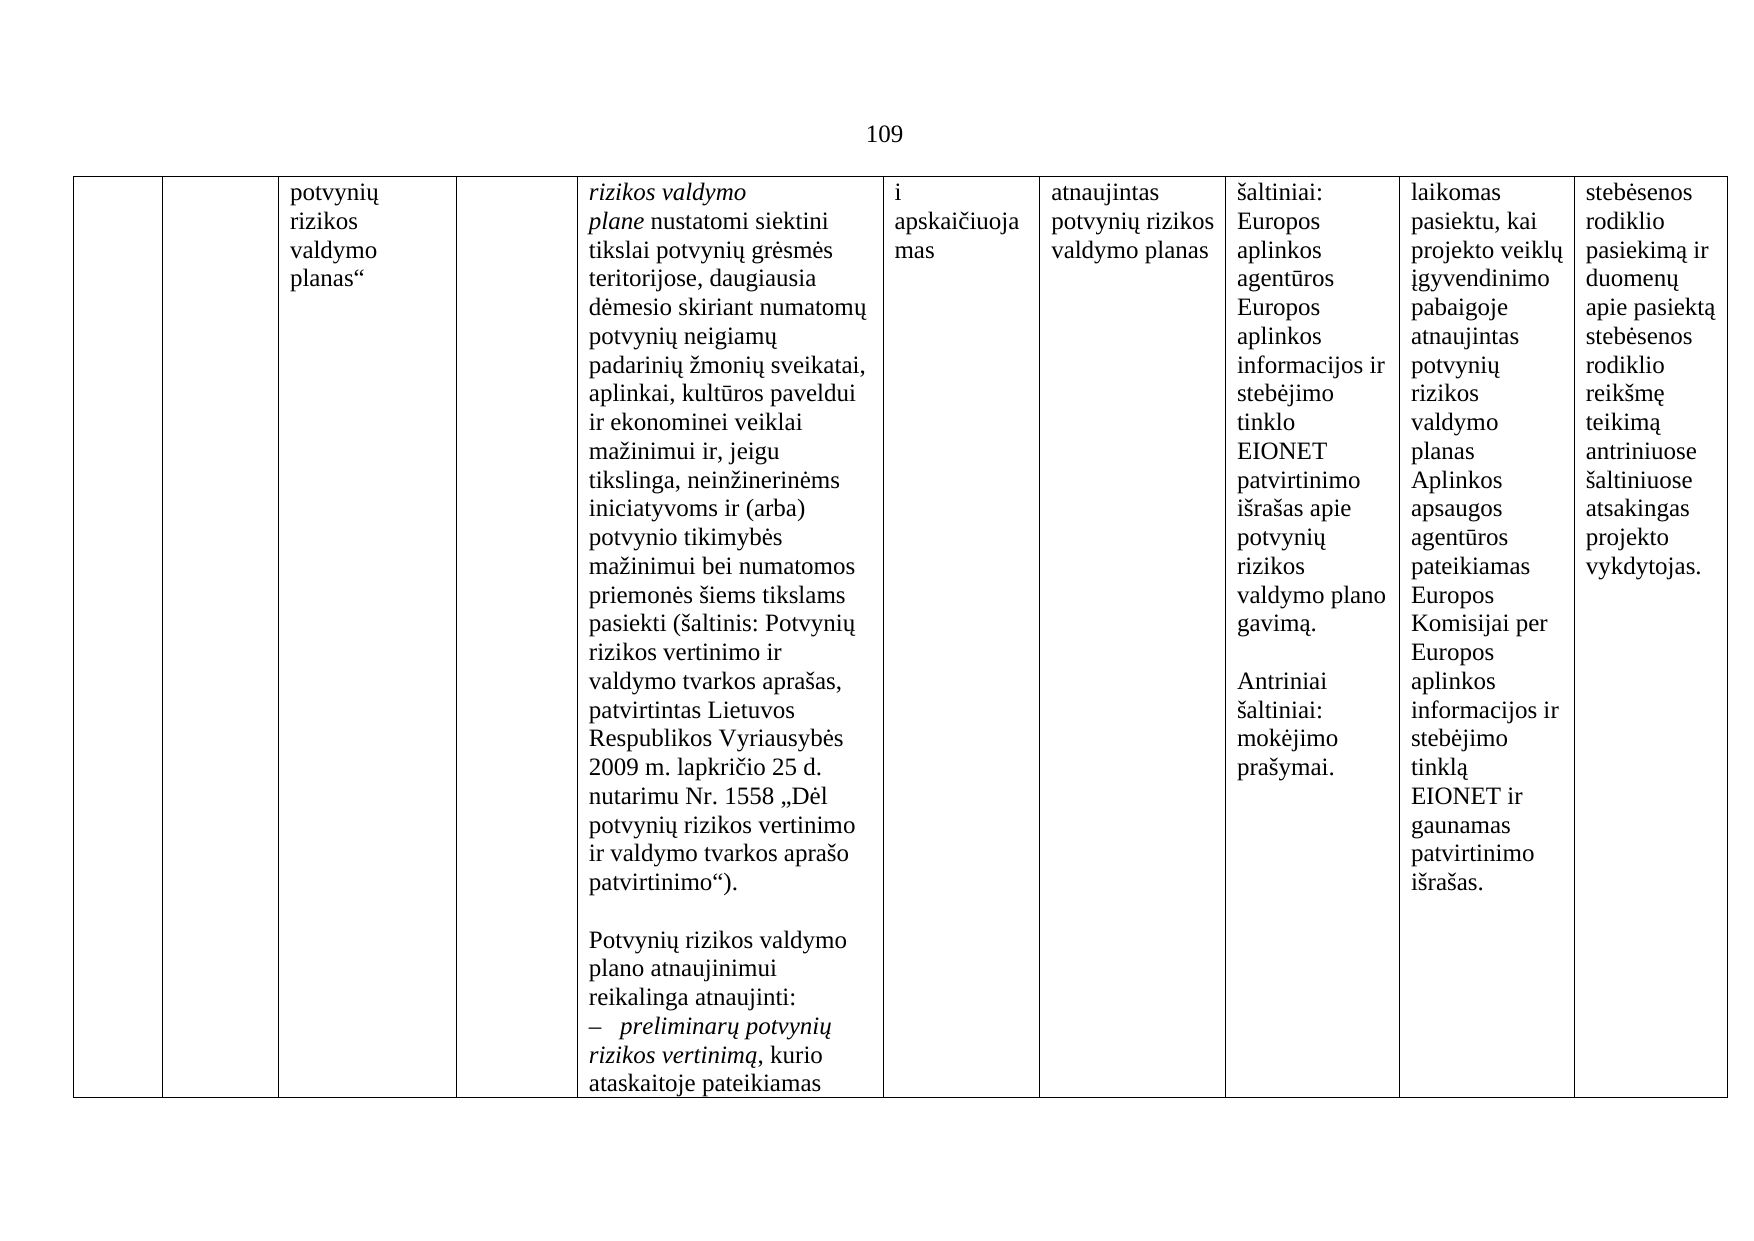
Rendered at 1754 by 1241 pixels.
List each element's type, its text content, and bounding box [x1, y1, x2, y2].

table_cell [163, 177, 278, 1097]
table_cell šaltiniai: Europos aplinkos agentūros Europos aplinkos informacijos ir stebėjimo tinklo EIONET patvirtinimo išrašas apie potvynių rizikos valdymo plano gavimą. Antriniai šaltiniai: mokėjimo prašymai. [1226, 177, 1399, 1097]
table_cell [457, 177, 577, 1097]
table_cell potvynių rizikos valdymo planas“ [279, 177, 456, 1097]
table_cell [74, 177, 162, 1097]
table_cell rizikos valdymo plane nustatomi siektini tikslai potvynių grėsmės teritorijose, daugiausia dėmesio skiriant numatomų potvynių neigiamų padarinių žmonių sveikatai, aplinkai, kultūros paveldui ir ekonominei veiklai mažinimui ir, jeigu tikslinga, neinžinerinėms iniciatyvoms ir (arba) potvynio tikimybės mažinimui bei numatomos priemonės šiems tikslams pasiekti (šaltinis: Potvynių rizikos vertinimo ir valdymo tvarkos aprašas, patvirtintas Lietuvos Respublikos Vyriausybės 2009 m. lapkričio 25 d. nutarimu Nr. 1558 „Dėl potvynių rizikos vertinimo ir valdymo tvarkos aprašo patvirtinimo“). Potvynių rizikos valdymo plano atnaujinimui reikalinga atnaujinti: ‒ preliminarų potvynių rizikos vertinimą, kurio ataskaitoje pateikiamas [578, 177, 883, 1097]
table_cell i apskaičiuojamas [884, 177, 1039, 1097]
table_cell stebėsenos rodiklio pasiekimą ir duomenų apie pasiektą stebėsenos rodiklio reikšmę teikimą antriniuose šaltiniuose atsakingas projekto vykdytojas. [1575, 177, 1727, 1097]
table_cell atnaujintas potvynių rizikos valdymo planas [1040, 177, 1225, 1097]
table_cell laikomas pasiektu, kai projekto veiklų įgyvendinimo pabaigoje atnaujintas potvynių rizikos valdymo planas Aplinkos apsaugos agentūros pateikiamas Europos Komisijai per Europos aplinkos informacijos ir stebėjimo tinklą EIONET ir gaunamas patvirtinimo išrašas. [1400, 177, 1574, 1097]
